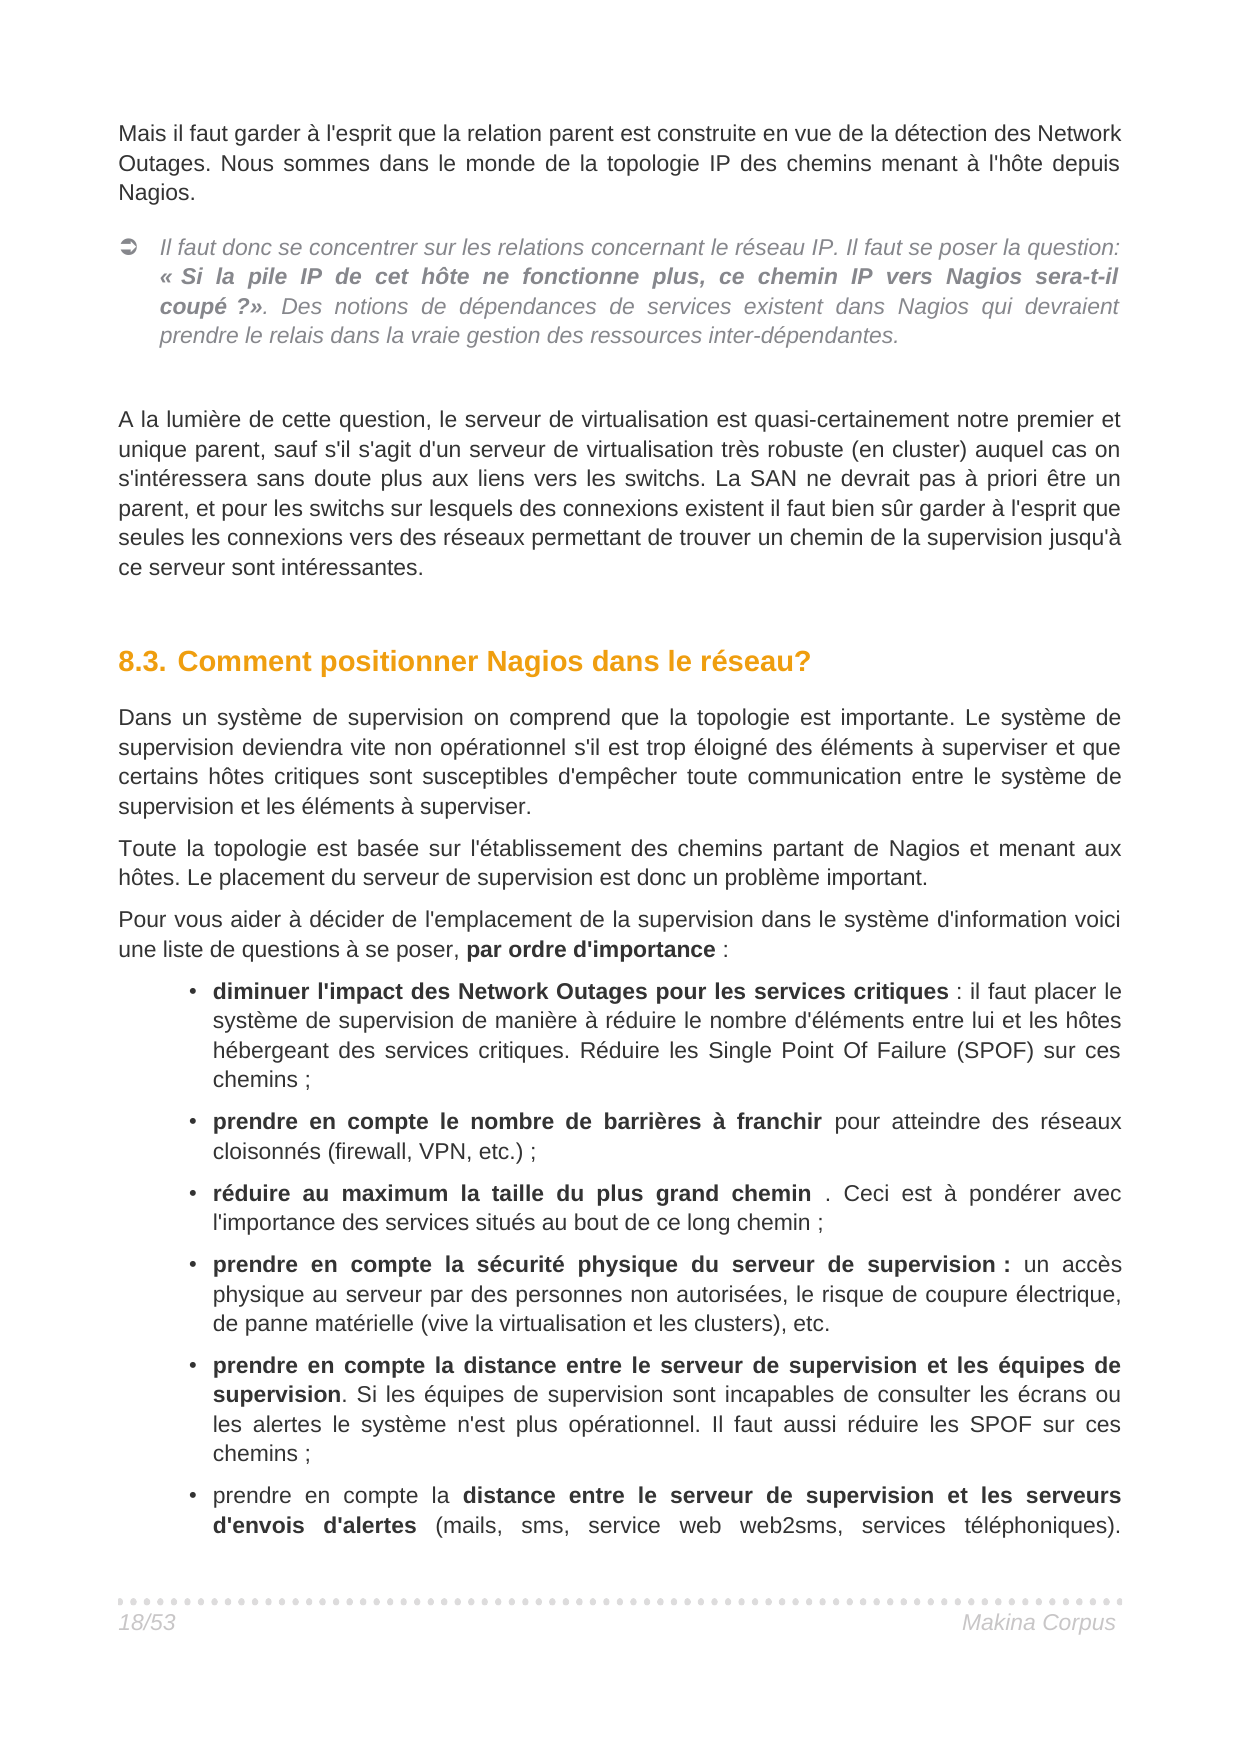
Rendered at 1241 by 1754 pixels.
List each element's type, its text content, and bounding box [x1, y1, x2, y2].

text Pour vous aider à décider de l'emplacement de la supervision dans le système d'information voici une liste de questions à se poser, par ordre d'importance : [118, 904, 1122, 963]
text Mais il faut garder à l'esprit que la relation parent est construite en vue de la détection des Network Outages. Nous sommes dans le monde de la topologie IP des chemins menant à l'hôte depuis Nagios. [118, 118, 1122, 207]
list réduire au maximum la taille du plus grand chemin . Ceci est à pondérer avec l'importance des services situés au bout de ce long chemin ; [189, 1177, 1122, 1236]
list Il faut donc se concentrer sur les relations concernant le réseau IP. Il faut se poser la question: « Si la pile IP de cet hôte ne fonctionne plus, ce chemin IP vers Nagios sera-t-il coupé ?». Des notions de dépendances de services existent dans Nagios qui devraient prendre le relais dans la vraie gestion des ressources inter-dépendantes. [118, 232, 1122, 349]
subtitle Comment positionner Nagios dans le réseau? [118, 648, 1122, 677]
list prendre en compte la distance entre le serveur de supervision et les serveurs d'envois d'alertes (mails, sms, service web web2sms, services téléphoniques). [189, 1480, 1122, 1539]
picture [118, 1593, 1123, 1610]
list prendre en compte le nombre de barrières à franchir pour atteindre des réseaux cloisonnés (firewall, VPN, etc.) ; [189, 1106, 1122, 1165]
list diminuer l'impact des Network Outages pour les services critiques : il faut placer le système de supervision de manière à réduire le nombre d'éléments entre lui et les hôtes hébergeant des services critiques. Réduire les Single Point Of Failure (SPOF) sur ces chemins ; [189, 976, 1122, 1093]
text Dans un système de supervision on comprend que la topologie est importante. Le système de supervision deviendra vite non opérationnel s'il est trop éloigné des éléments à superviser et que certains hôtes critiques sont susceptibles d'empêcher toute communication entre le système de supervision et les éléments à superviser. [118, 702, 1122, 820]
list prendre en compte la distance entre le serveur de supervision et les équipes de supervision. Si les équipes de supervision sont incapables de consulter les écrans ou les alertes le système n'est plus opérationnel. Il faut aussi réduire les SPOF sur ces chemins ; [189, 1350, 1122, 1468]
text A la lumière de cette question, le serveur de virtualisation est quasi-certainement notre premier et unique parent, sauf s'il s'agit d'un serveur de virtualisation très robuste (en cluster) auquel cas on s'intéressera sans doute plus aux liens vers les switchs. La SAN ne devrait pas à priori être un parent, et pour les switchs sur lesquels des connexions existent il faut bien sûr garder à l'esprit que seules les connexions vers des réseaux permettant de trouver un chemin de la supervision jusqu'à ce serveur sont intéressantes. [118, 404, 1122, 581]
text Toute la topologie est basée sur l'établissement des chemins partant de Nagios et menant aux hôtes. Le placement du serveur de supervision est donc un problème important. [118, 833, 1122, 892]
list prendre en compte la sécurité physique du serveur de supervision : un accès physique au serveur par des personnes non autorisées, le risque de coupure électrique, de panne matérielle (vive la virtualisation et les clusters), etc. [189, 1249, 1122, 1337]
